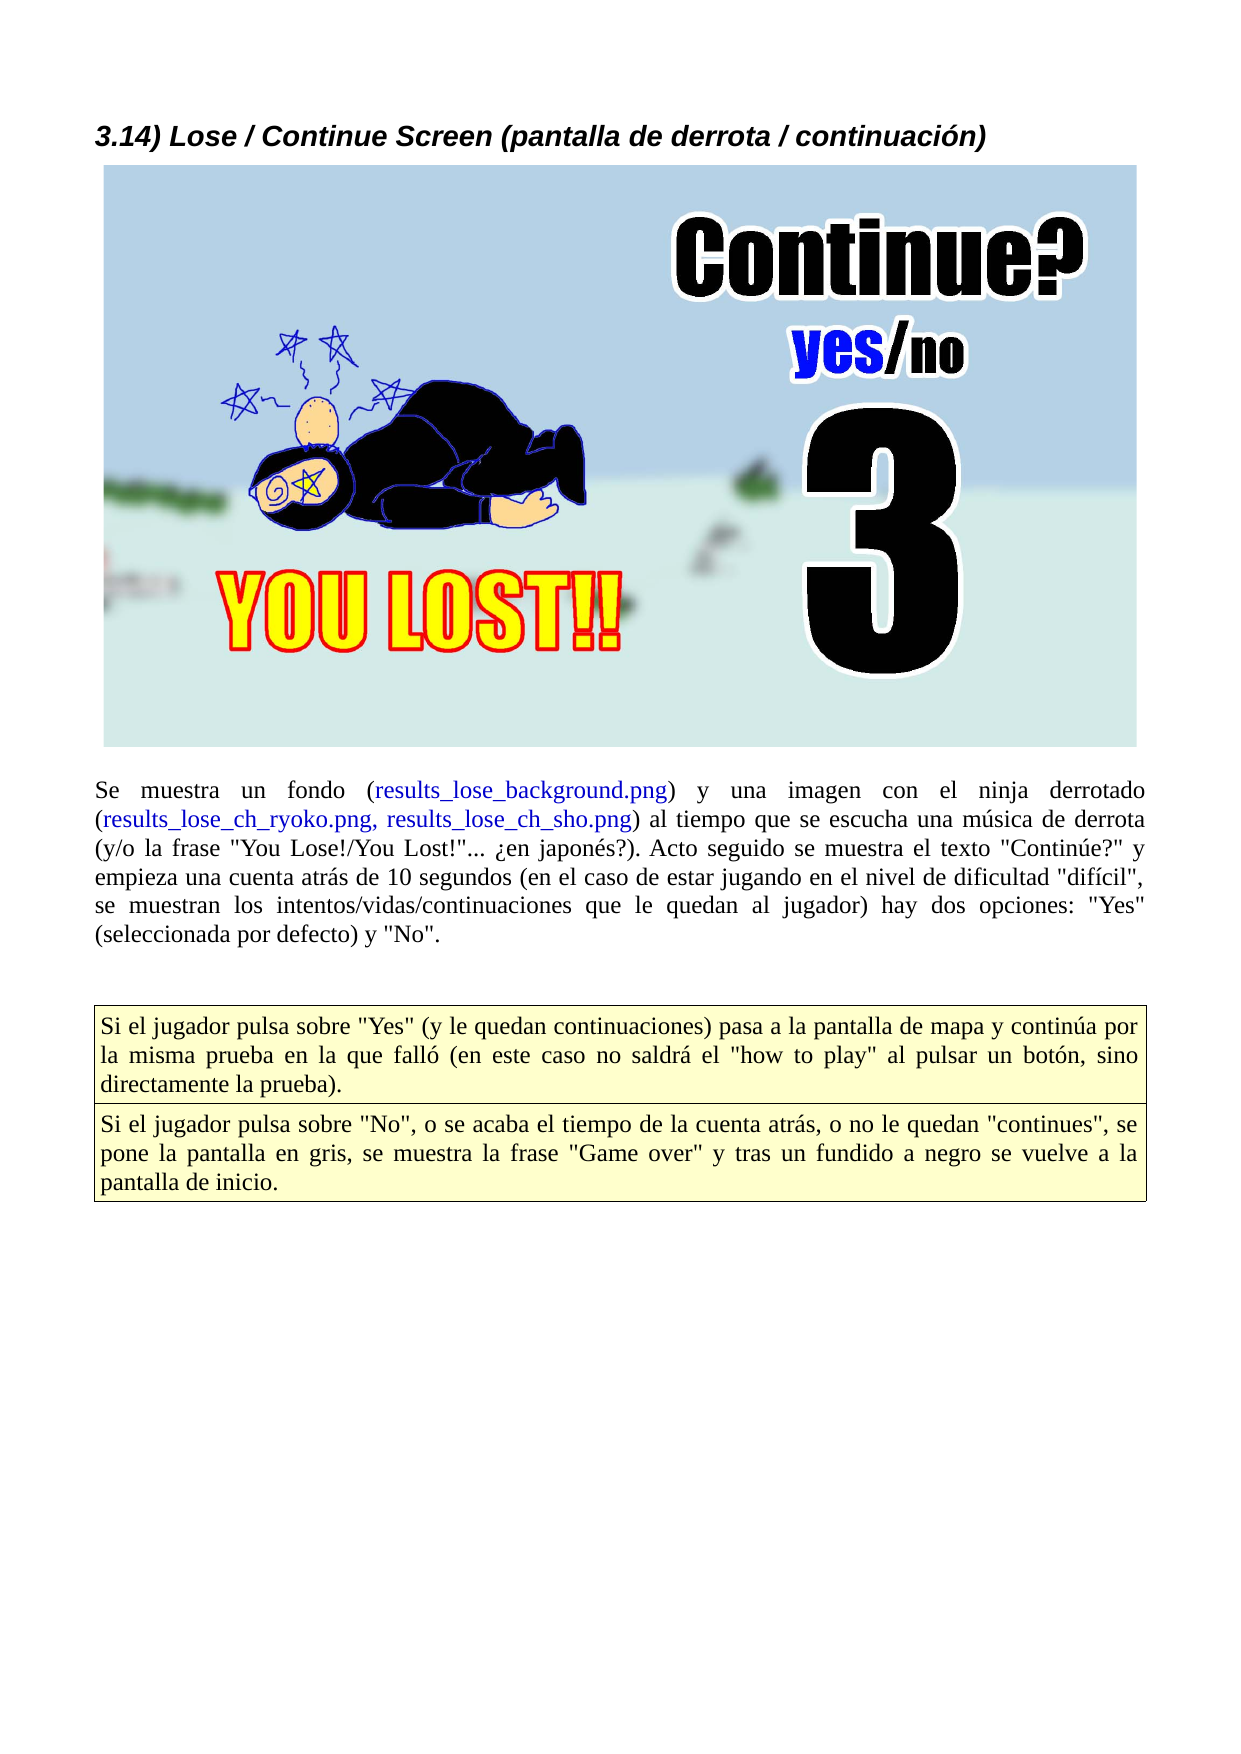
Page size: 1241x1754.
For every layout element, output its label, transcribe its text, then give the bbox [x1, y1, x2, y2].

table_cell Si el jugador pulsa sobre "No", o se acaba el tiempo de la cuenta atrás, o no le quedan "continues", se pone la pantalla en gris, se muestra la frase "Game over" y tras un fundido a negro se vuelve a la pantalla de inicio. [95, 1104, 1146, 1201]
table_header Si el jugador pulsa sobre "Yes" (y le quedan continuaciones) pasa a la pantalla de mapa y continúa por la misma prueba en la que falló (en este caso no saldrá el "how to play" al pulsar un botón, sino directamente la prueba). [95, 1006, 1146, 1103]
subtitle 3.14) Lose / Continue Screen (pantalla de derrota / continuación) [94, 119, 1146, 153]
picture [103, 165, 1137, 747]
text Se muestra un fondo (results_lose_background.png) y una imagen con el ninja derrotado (results_lose_ch_ryoko.png, results_lose_ch_sho.png) al tiempo que se escucha una música de derrota (y/o la frase "You Lose!/You Lost!"... ¿en japonés?). Acto seguido se muestra el texto "Continúe?" y empieza una cuenta atrás de 10 segundos (en el caso de estar jugando en el nivel de dificultad "difícil", se muestran los intentos/vidas/continuaciones que le quedan al jugador) hay dos opciones: "Yes" (seleccionada por defecto) y "No". [94, 775, 1146, 948]
